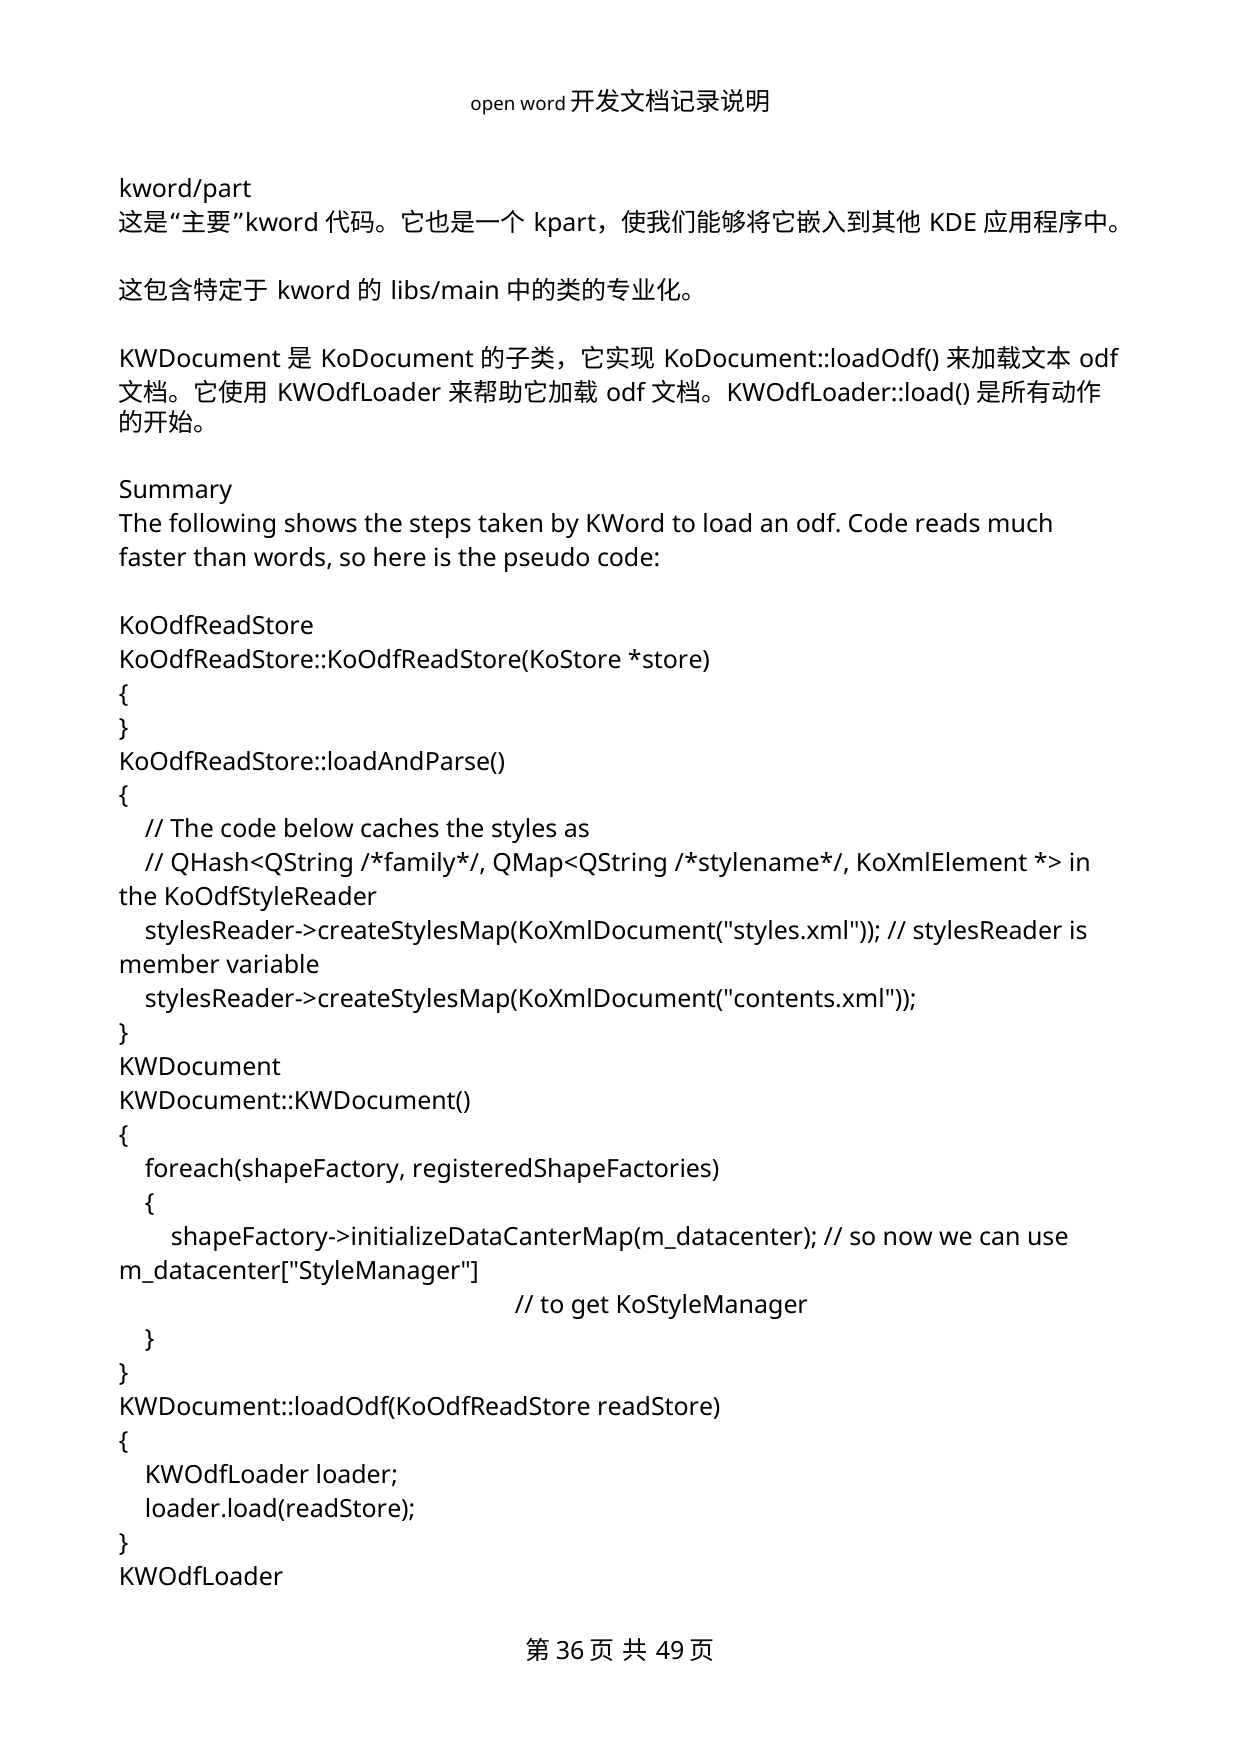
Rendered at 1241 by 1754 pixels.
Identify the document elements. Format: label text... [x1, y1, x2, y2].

text } [119, 709, 1121, 743]
text { [119, 1423, 1121, 1457]
text } [119, 1524, 1121, 1558]
text KoOdfReadStore::loadAndParse() [119, 743, 1121, 777]
text KWOdfLoader [119, 1558, 1121, 1592]
text shapeFactory->initializeDataCanterMap(m_datacenter); // so now we can use m_datacenter["StyleManager"] [119, 1219, 1121, 1287]
text // The code below caches the styles as [119, 811, 1121, 845]
text } [119, 1321, 1121, 1355]
text { [119, 1117, 1121, 1151]
text { [119, 1185, 1121, 1219]
text foreach(shapeFactory, registeredShapeFactories) [119, 1151, 1121, 1185]
text The following shows the steps taken by KWord to load an odf. Code reads much faster than words, so here is the pseudo code: [119, 506, 1121, 574]
text KWDocument [119, 1049, 1121, 1083]
text KWDocument 是 KoDocument 的子类，它实现 KoDocument::loadOdf() 来加载文本 odf 文档。它使用 KWOdfLoader 来帮助它加载 odf 文档。KWOdfLoader::load() 是所有动作的开始。 [119, 341, 1121, 438]
text KoOdfReadStore::KoOdfReadStore(KoStore *store) [119, 642, 1121, 676]
text loader.load(readStore); [119, 1491, 1121, 1524]
text stylesReader->createStylesMap(KoXmlDocument("contents.xml")); [119, 981, 1121, 1015]
text 这包含特定于 kword 的 libs/main 中的类的专业化。 [119, 273, 1121, 307]
text { [119, 676, 1121, 709]
text kword/part [119, 171, 1121, 205]
text } [119, 1355, 1121, 1389]
text } [119, 1015, 1121, 1049]
text { [119, 777, 1121, 811]
text KWDocument::KWDocument() [119, 1083, 1121, 1117]
text KoOdfReadStore [119, 608, 1121, 642]
text KWOdfLoader loader; [119, 1457, 1121, 1491]
text stylesReader->createStylesMap(KoXmlDocument("styles.xml")); // stylesReader is member variable [119, 913, 1121, 981]
text Summary [119, 472, 1121, 506]
text 这是“主要”kword 代码。它也是一个 kpart，使我们能够将它嵌入到其他 KDE 应用程序中。 [119, 205, 1121, 239]
text // to get KoStyleManager [119, 1287, 1121, 1321]
text // QHash<QString /*family*/, QMap<QString /*stylename*/, KoXmlElement *> in the KoOdfStyleReader [119, 845, 1121, 913]
text KWDocument::loadOdf(KoOdfReadStore readStore) [119, 1389, 1121, 1423]
